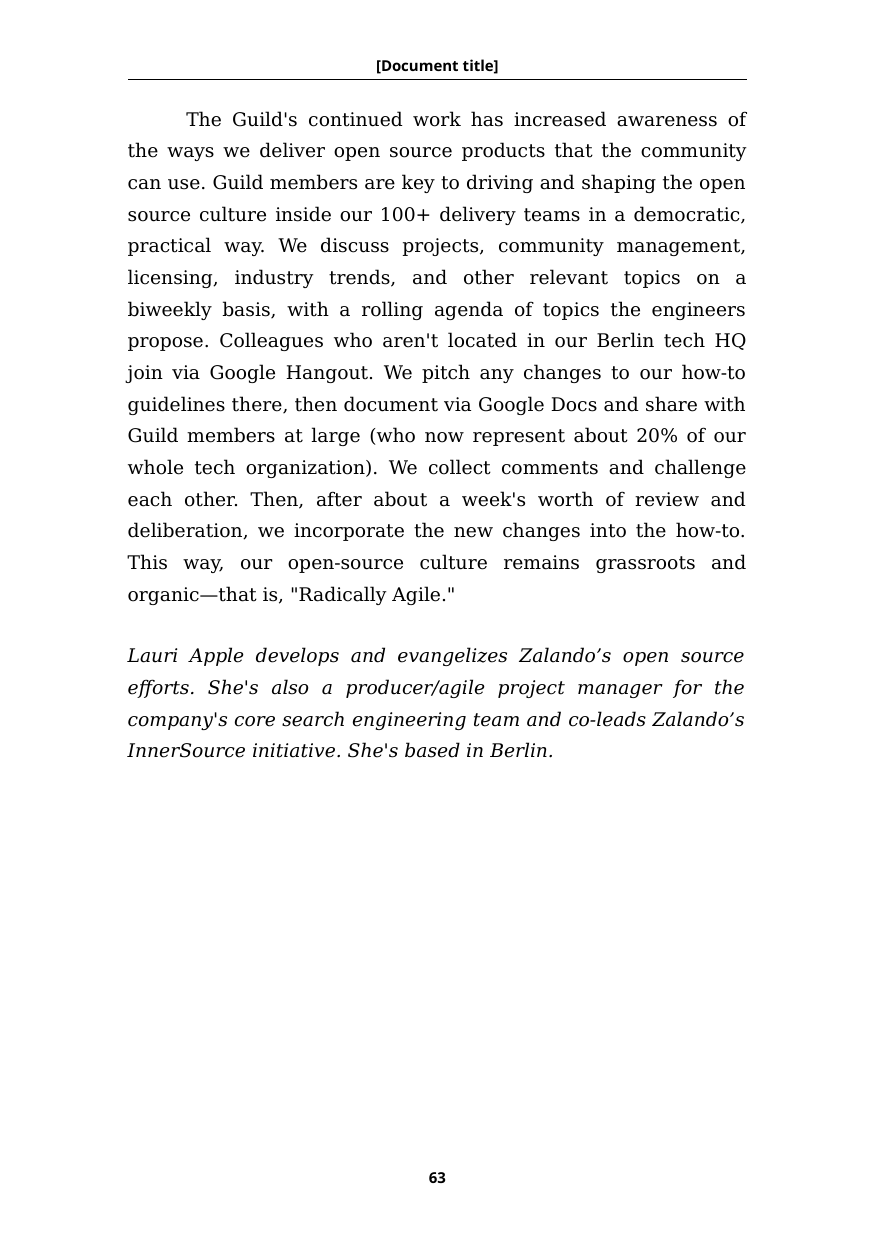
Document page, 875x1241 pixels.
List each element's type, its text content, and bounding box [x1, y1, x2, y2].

text Lauri Apple develops and evangelizes Zalando’s open source efforts. She's also a producer/agile project manager for the company's core search engineering team and co-leads Zalando’s InnerSource initiative. She's based in Berlin. [127, 645, 747, 762]
text The Guild's continued work has increased awareness of the ways we deliver open source products that the community can use. Guild members are key to driving and shaping the open source culture inside our 100+ delivery teams in a democratic, practical way. We discuss projects, community management, licensing, industry trends, and other relevant topics on a biweekly basis, with a rolling agenda of topics the engineers propose. Colleagues who aren't located in our Berlin tech HQ join via Google Hangout. We pitch any changes to our how-to guidelines there, then document via Google Docs and share with Guild members at large (who now represent about 20% of our whole tech organization). We collect comments and challenge each other. Then, after about a week's worth of review and deliberation, we incorporate the new changes into the how-to. This way, our open-source culture remains grassroots and organic—that is, "Radically Agile." [127, 109, 747, 606]
